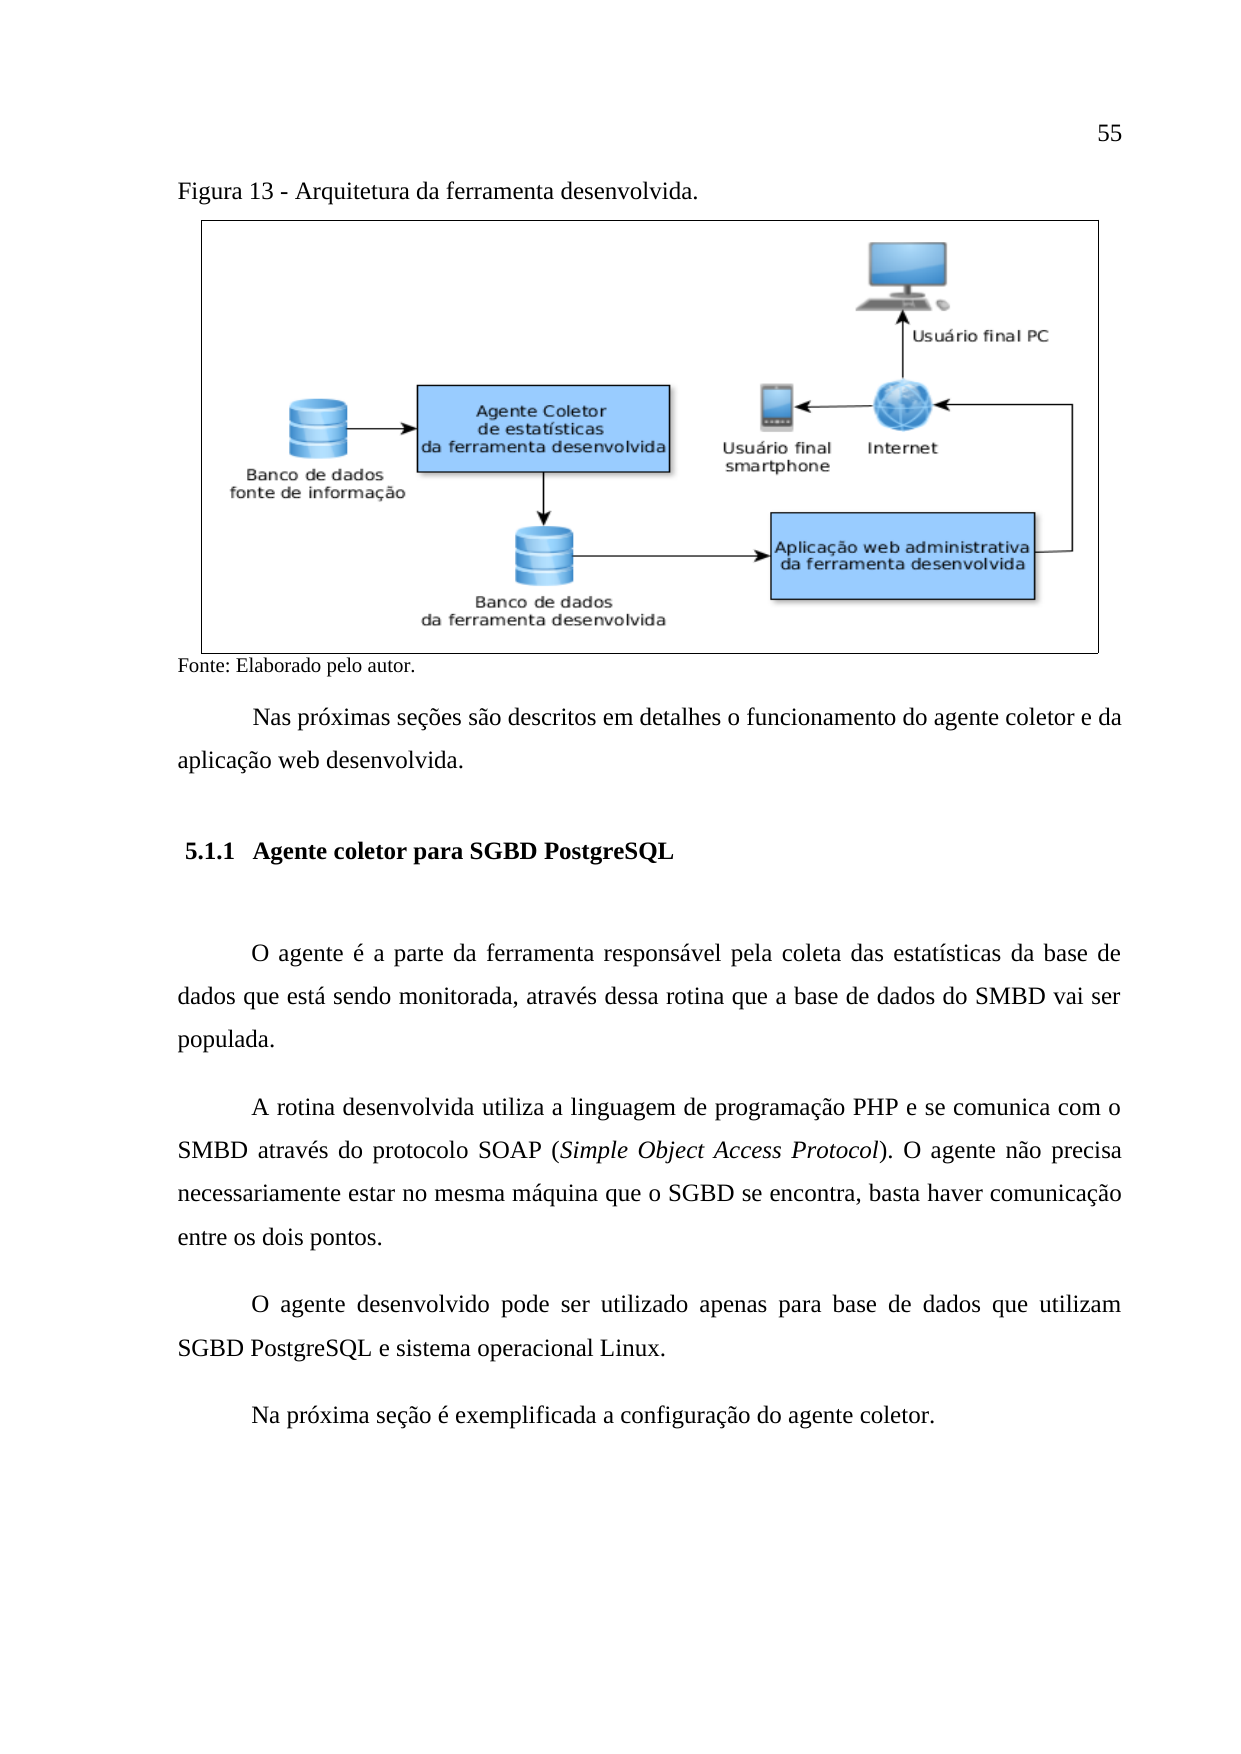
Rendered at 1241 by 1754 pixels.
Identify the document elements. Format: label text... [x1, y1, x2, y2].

text Nas próximas seções são descritos em detalhes o funcionamento do agente coletor e da aplicação web desenvolvida. [177, 702, 1122, 774]
text O agente desenvolvido pode ser utilizado apenas para base de dados que utilizam SGBD PostgreSQL e sistema operacional Linux. [177, 1289, 1122, 1361]
list Agente coletor para SGBD PostgreSQL [185, 836, 1122, 865]
text Figura 13 - Arquitetura da ferramenta desenvolvida. [177, 176, 1122, 205]
text O agente é a parte da ferramenta responsável pela coleta das estatísticas da base de dados que está sendo monitorada, através dessa rotina que a base de dados do SMBD vai ser populada. [177, 938, 1122, 1053]
text Na próxima seção é exemplificada a configuração do agente coletor. [177, 1401, 1122, 1429]
text A rotina desenvolvida utiliza a linguagem de programação PHP e se comunica com o SMBD através do protocolo SOAP (Simple Object Access Protocol). O agente não precisa necessariamente estar no mesma máquina que o SGBD se encontra, basta haver comunicação entre os dois pontos. [177, 1092, 1122, 1250]
picture [204, 222, 1095, 651]
text Fonte: Elaborado pelo autor. [177, 651, 1122, 677]
